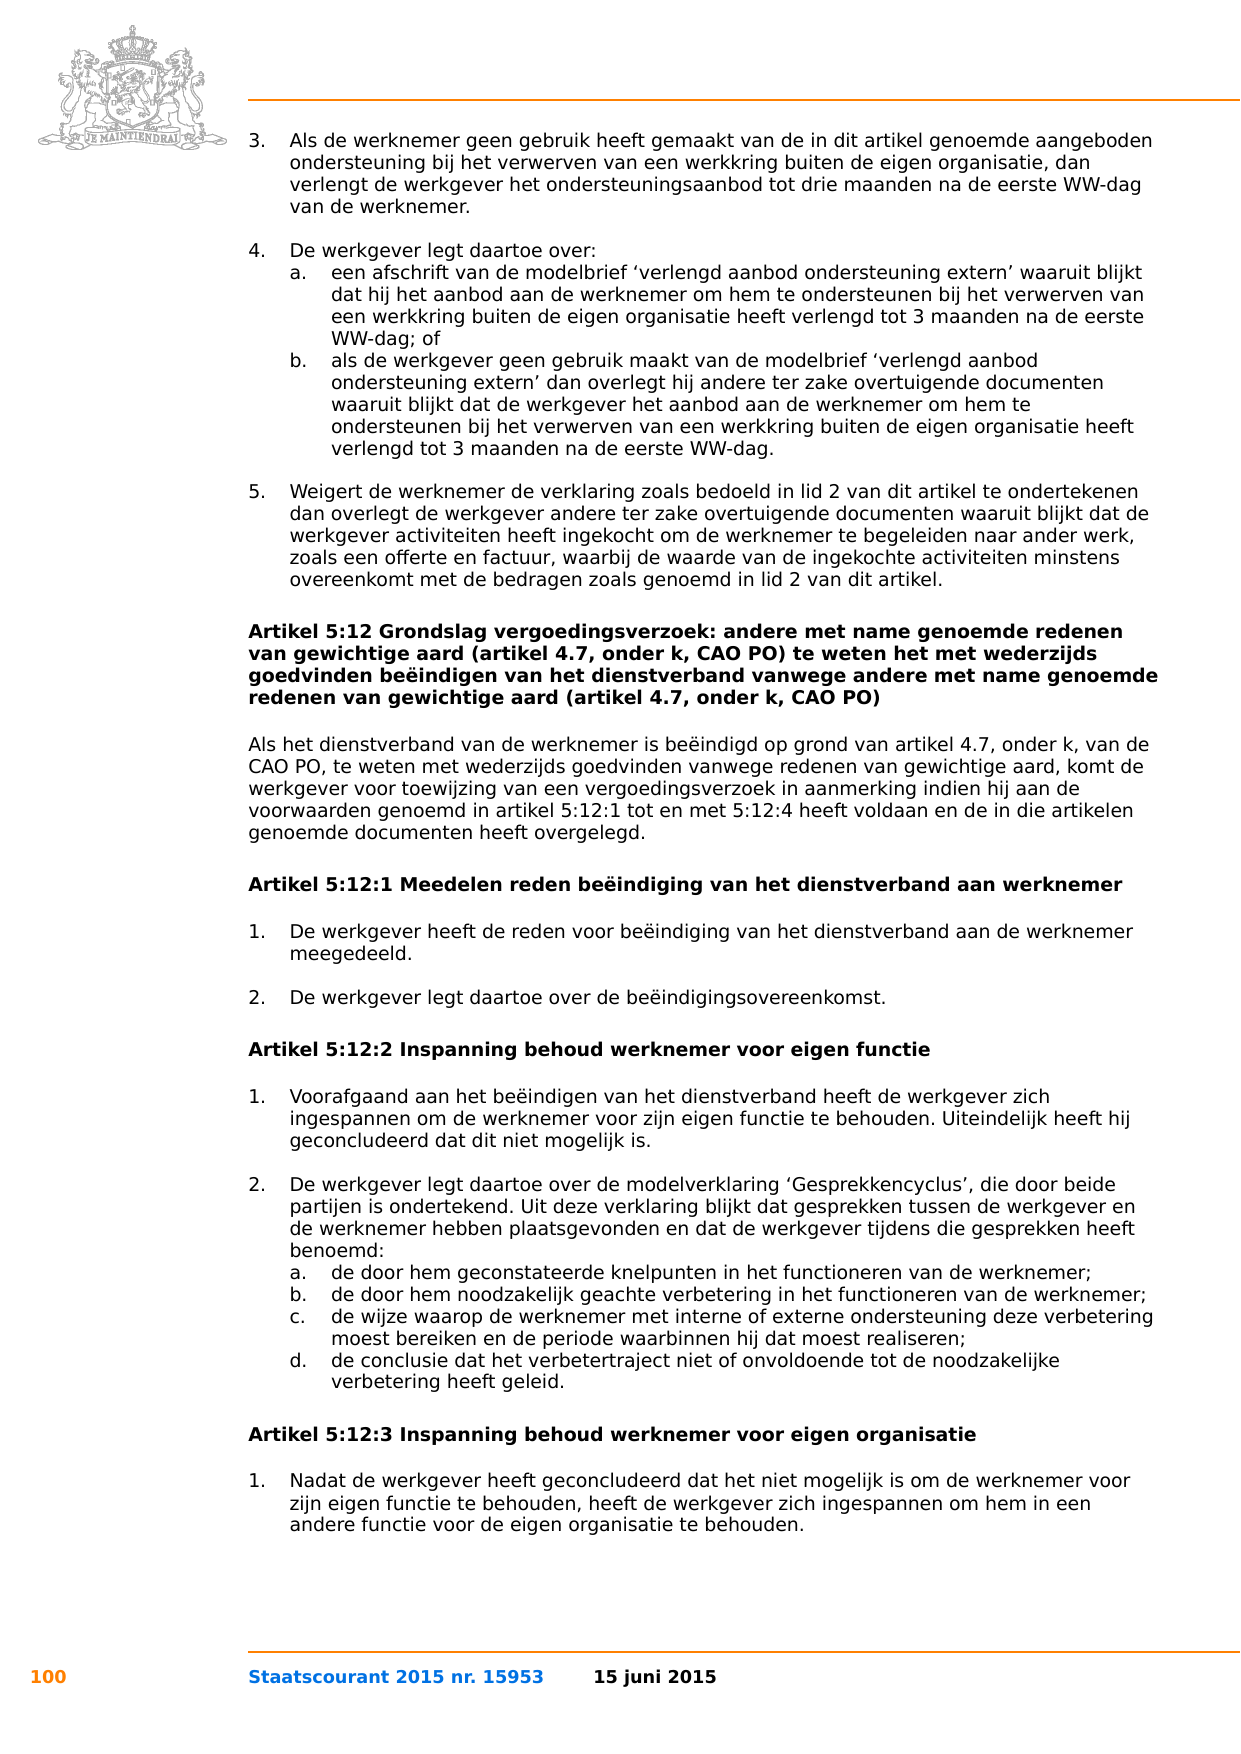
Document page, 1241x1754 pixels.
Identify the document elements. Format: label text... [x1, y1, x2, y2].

text 1. Nadat de werkgever heeft geconcludeerd dat het niet mogelijk is om de werknemer voor zijn eigen functie te behouden, heeft de werkgever zich ingespannen om hem in een andere functie voor de eigen organisatie te behouden. [248, 1470, 1163, 1536]
text 4. De werkgever legt daartoe over: [248, 240, 1163, 262]
text 1. Voorafgaand aan het beëindigen van het dienstverband heeft de werkgever zich ingespannen om de werknemer voor zijn eigen functie te behouden. Uiteindelijk heeft hij geconcludeerd dat dit niet mogelijk is. [248, 1086, 1163, 1152]
subtitle Artikel 5:12:1 Meedelen reden beëindiging van het dienstverband aan werknemer [248, 874, 1163, 896]
subtitle Artikel 5:12:3 Inspanning behoud werknemer voor eigen organisatie [248, 1423, 1163, 1445]
text 3. Als de werknemer geen gebruik heeft gemaakt van de in dit artikel genoemde aangeboden ondersteuning bij het verwerven van een werkkring buiten de eigen organisatie, dan verlengt de werkgever het ondersteuningsaanbod tot drie maanden na de eerste WW-dag van de werknemer. [248, 130, 1163, 218]
picture [38, 25, 227, 150]
text 5. Weigert de werknemer de verklaring zoals bedoeld in lid 2 van dit artikel te ondertekenen dan overlegt de werkgever andere ter zake overtuigende documenten waaruit blijkt dat de werkgever activiteiten heeft ingekocht om de werknemer te begeleiden naar ander werk, zoals een offerte en factuur, waarbij de waarde van de ingekochte activiteiten minstens overeenkomt met de bedragen zoals genoemd in lid 2 van dit artikel. [248, 481, 1163, 591]
text b. als de werkgever geen gebruik maakt van de modelbrief ‘verlengd aanbod ondersteuning extern’ dan overlegt hij andere ter zake overtuigende documenten waaruit blijkt dat de werkgever het aanbod aan de werknemer om hem te ondersteunen bij het verwerven van een werkkring buiten de eigen organisatie heeft verlengd tot 3 maanden na de eerste WW-dag. [289, 349, 1163, 459]
text b. de door hem noodzakelijk geachte verbetering in het functioneren van de werknemer; [289, 1283, 1163, 1306]
text 2. De werkgever legt daartoe over de modelverklaring ‘Gesprekkencyclus’, die door beide partijen is ondertekend. Uit deze verklaring blijkt dat gesprekken tussen de werkgever en de werknemer hebben plaatsgevonden en dat de werkgever tijdens die gesprekken heeft benoemd: [248, 1174, 1163, 1262]
text Als het dienstverband van de werknemer is beëindigd op grond van artikel 4.7, onder k, van de CAO PO, te weten met wederzijds goedvinden vanwege redenen van gewichtige aard, komt de werkgever voor toewijzing van een vergoedingsverzoek in aanmerking indien hij aan de voorwaarden genoemd in artikel 5:12:1 tot en met 5:12:4 heeft voldaan en de in die artikelen genoemde documenten heeft overgelegd. [248, 734, 1163, 844]
text d. de conclusie dat het verbetertraject niet of onvoldoende tot de noodzakelijke verbetering heeft geleid. [289, 1349, 1163, 1393]
text 2. De werkgever legt daartoe over de beëindigingsovereenkomst. [248, 987, 1163, 1009]
text a. de door hem geconstateerde knelpunten in het functioneren van de werknemer; [289, 1262, 1163, 1283]
text c. de wijze waarop de werknemer met interne of externe ondersteuning deze verbetering moest bereiken en de periode waarbinnen hij dat moest realiseren; [289, 1306, 1163, 1349]
subtitle Artikel 5:12 Grondslag vergoedingsverzoek: andere met name genoemde redenen van gewichtige aard (artikel 4.7, onder k, CAO PO) te weten het met wederzijds goedvinden beëindigen van het dienstverband vanwege andere met name genoemde redenen van gewichtige aard (artikel 4.7, onder k, CAO PO) [248, 621, 1163, 709]
text 1. De werkgever heeft de reden voor beëindiging van het dienstverband aan de werknemer meegedeeld. [248, 921, 1163, 965]
text a. een afschrift van de modelbrief ‘verlengd aanbod ondersteuning extern’ waaruit blijkt dat hij het aanbod aan de werknemer om hem te ondersteunen bij het verwerven van een werkkring buiten de eigen organisatie heeft verlengd tot 3 maanden na de eerste WW-dag; of [289, 262, 1163, 349]
subtitle Artikel 5:12:2 Inspanning behoud werknemer voor eigen functie [248, 1039, 1163, 1061]
